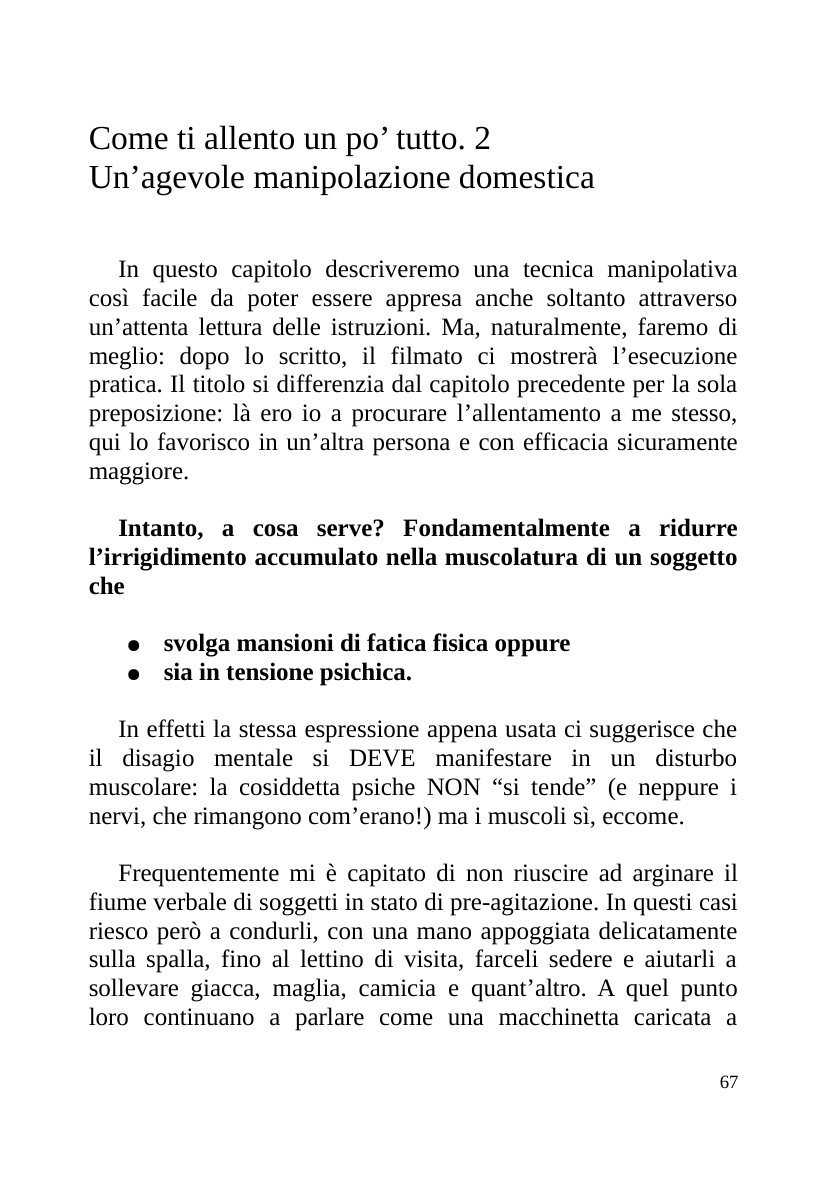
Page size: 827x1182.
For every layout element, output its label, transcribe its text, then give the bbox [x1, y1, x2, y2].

list svolga mansioni di fatica fisica oppure [126, 628, 738, 657]
text In questo capitolo descriveremo una tecnica manipolativa così facile da poter essere appresa anche soltanto attraverso un’attenta lettura delle istruzioni. Ma, naturalmente, faremo di meglio: dopo lo scritto, il filmato ci mostrerà l’esecuzione pratica. Il titolo si differenzia dal capitolo precedente per la sola preposizione: là ero io a procurare l’allentamento a me stesso, qui lo favorisco in un’altra persona e con efficacia sicuramente maggiore. [88, 254, 738, 484]
text Intanto, a cosa serve? Fondamentalmente a ridurre l’irrigidimento accumulato nella muscolatura di un soggetto che [88, 513, 738, 599]
text Frequentemente mi è capitato di non riuscire ad arginare il fiume verbale di soggetti in stato di pre-agitazione. In questi casi riesco però a condurli, con una mano appoggiata delicatamente sulla spalla, fino al lettino di visita, farceli sedere e aiutarli a sollevare giacca, maglia, camicia e quant’altro. A quel punto loro continuano a parlare come una macchinetta caricata a [88, 858, 738, 1031]
text In effetti la stessa espressione appena usata ci suggerisce che il disagio mentale si DEVE manifestare in un disturbo muscolare: la cosiddetta psiche NON “si tende” (e neppure i nervi, che rimangono com’erano!) ma i muscoli sì, eccome. [88, 714, 738, 829]
subtitle Come ti allento un po’ tutto. 2 Un’agevole manipolazione domestica [88, 118, 738, 195]
list sia in tensione psichica. [126, 657, 738, 686]
